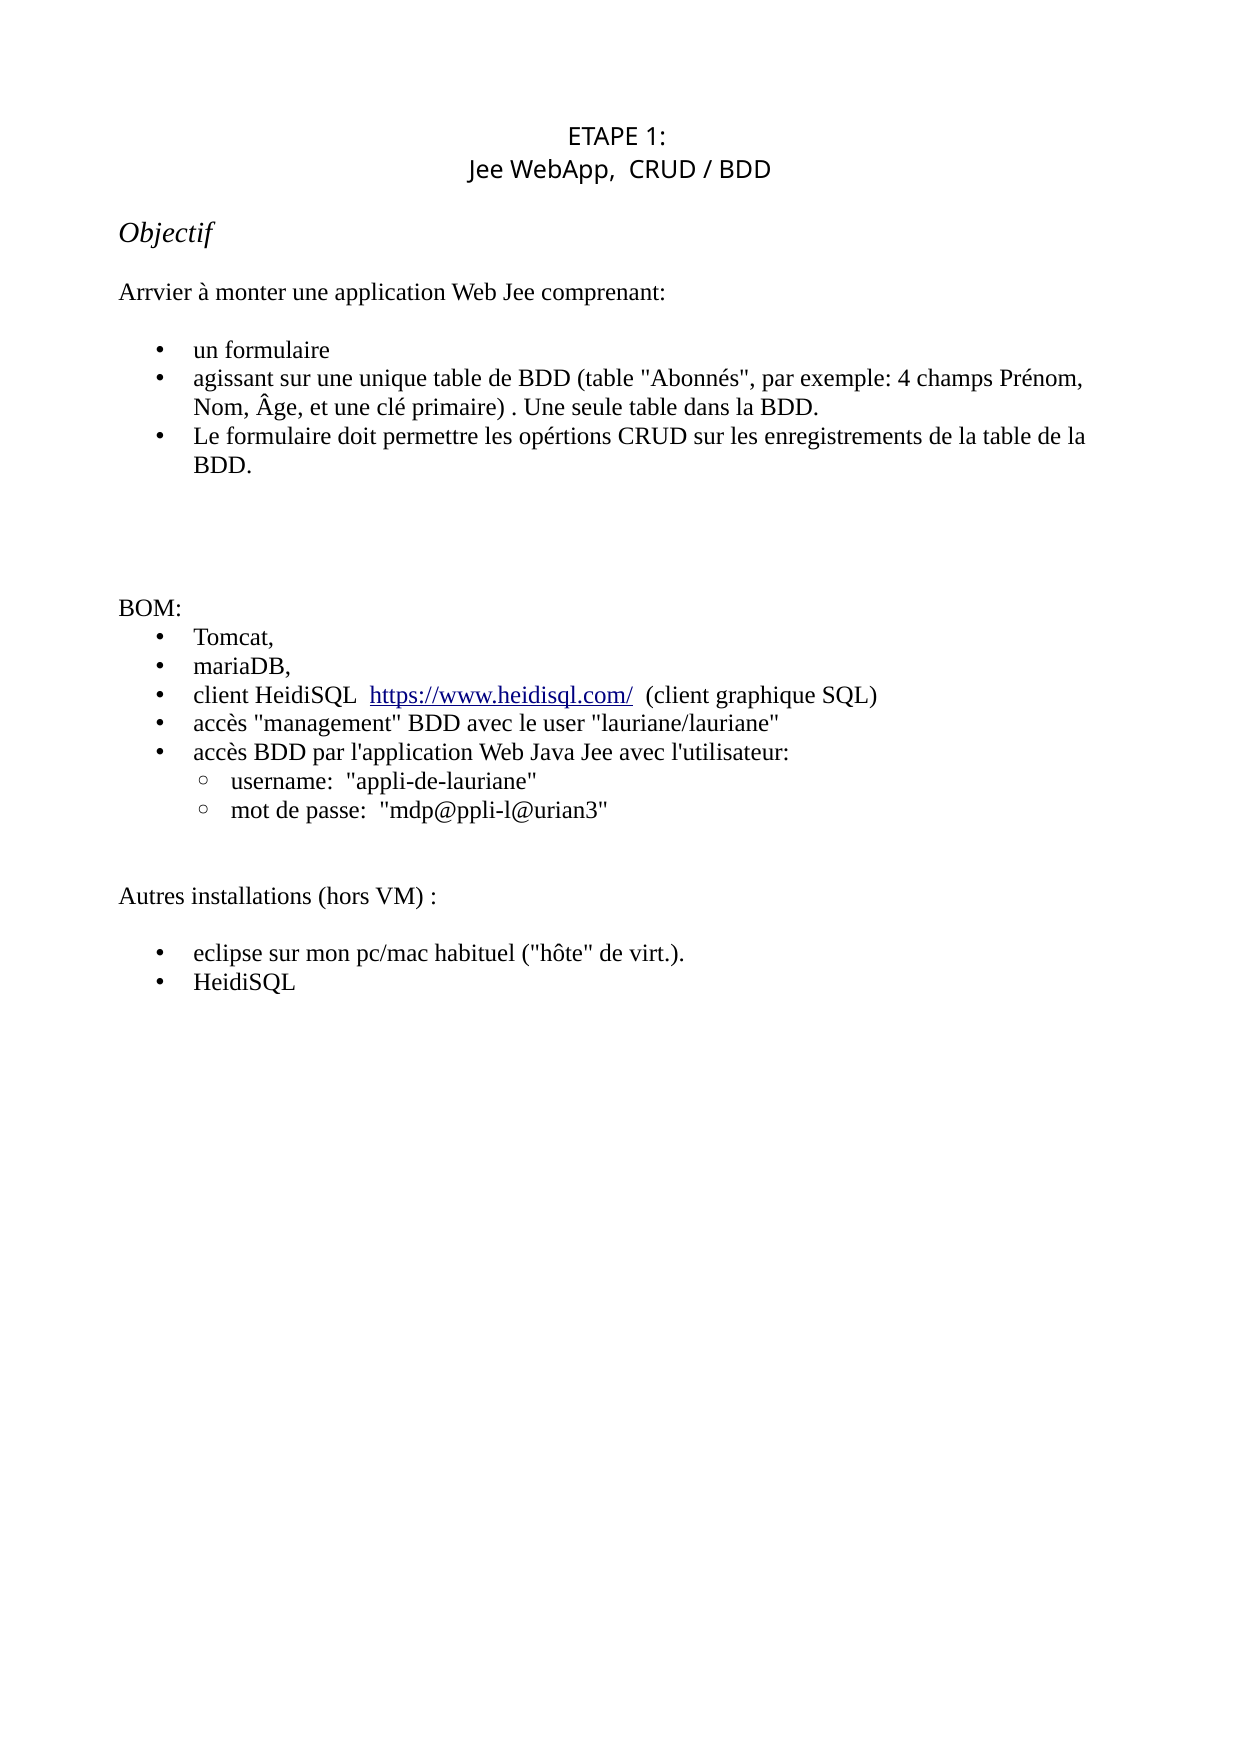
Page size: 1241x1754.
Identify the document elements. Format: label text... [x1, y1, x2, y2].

list mariaDB, [156, 651, 1122, 680]
list Tomcat, [156, 622, 1122, 651]
list mot de passe: "mdp@ppli-l@urian3" [193, 795, 1122, 823]
list HeidiSQL [156, 967, 1122, 996]
list eclipse sur mon pc/mac habituel ("hôte" de virt.). [156, 938, 1122, 967]
list accès BDD par l'application Web Java Jee avec l'utilisateur: [156, 737, 1122, 766]
list username: "appli-de-lauriane" [193, 766, 1122, 795]
text Arrvier à monter une application Web Jee comprenant: [118, 277, 1122, 306]
list Le formulaire doit permettre les opértions CRUD sur les enregistrements de la table de la BDD. [156, 421, 1122, 478]
text Jee WebApp, CRUD / BDD [118, 152, 1122, 186]
list client HeidiSQL https://www.heidisql.com/ (client graphique SQL) [156, 680, 1122, 708]
text Autres installations (hors VM) : [118, 881, 1122, 910]
list un formulaire [156, 335, 1122, 363]
text ETAPE 1: [118, 118, 1122, 152]
list accès "management" BDD avec le user "lauriane/lauriane" [156, 708, 1122, 737]
list agissant sur une unique table de BDD (table "Abonnés", par exemple: 4 champs Prénom, Nom, Âge, et une clé primaire) . Une seule table dans la BDD. [156, 363, 1122, 421]
text Objectif [118, 215, 1122, 248]
text BOM: [118, 593, 1122, 622]
